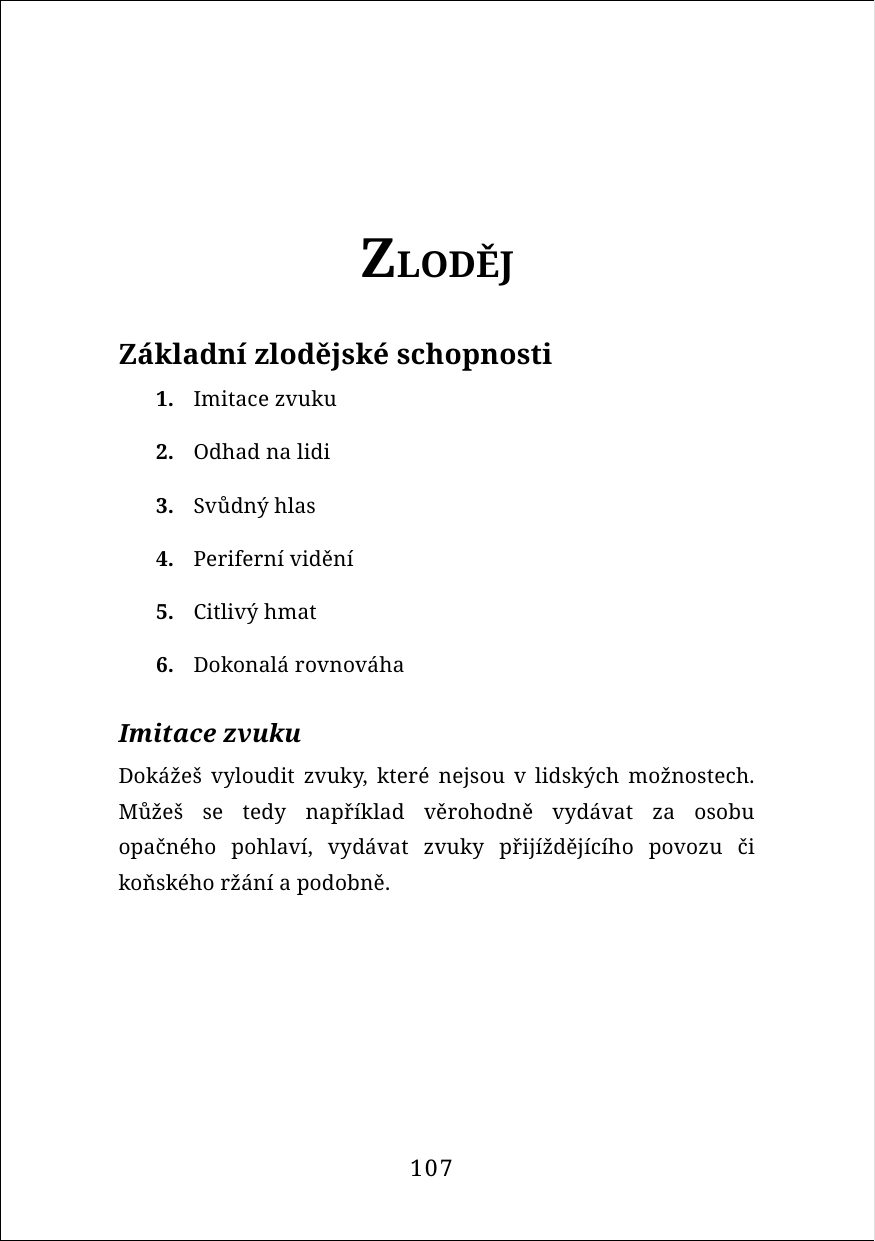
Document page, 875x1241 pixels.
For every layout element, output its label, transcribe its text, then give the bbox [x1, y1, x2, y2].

list Svůdný hlas [156, 491, 756, 519]
text Dokážeš vyloudit zvuky, které nejsou v lidských možnostech. Můžeš se tedy například věrohodně vydávat za osobu opačného pohlaví, vydávat zvuky přijíždějícího povozu či koňského ržání a podobně. [118, 761, 756, 896]
list Periferní vidění [156, 544, 756, 572]
list Odhad na lidi [156, 437, 756, 466]
list Citlivý hmat [156, 597, 756, 626]
subtitle Imitace zvuku [118, 715, 756, 749]
subtitle Základní zlodějské schopnosti [118, 334, 756, 372]
list Dokonalá rovnováha [156, 650, 756, 679]
subtitle Zloděj [118, 219, 756, 293]
list Imitace zvuku [156, 384, 756, 413]
